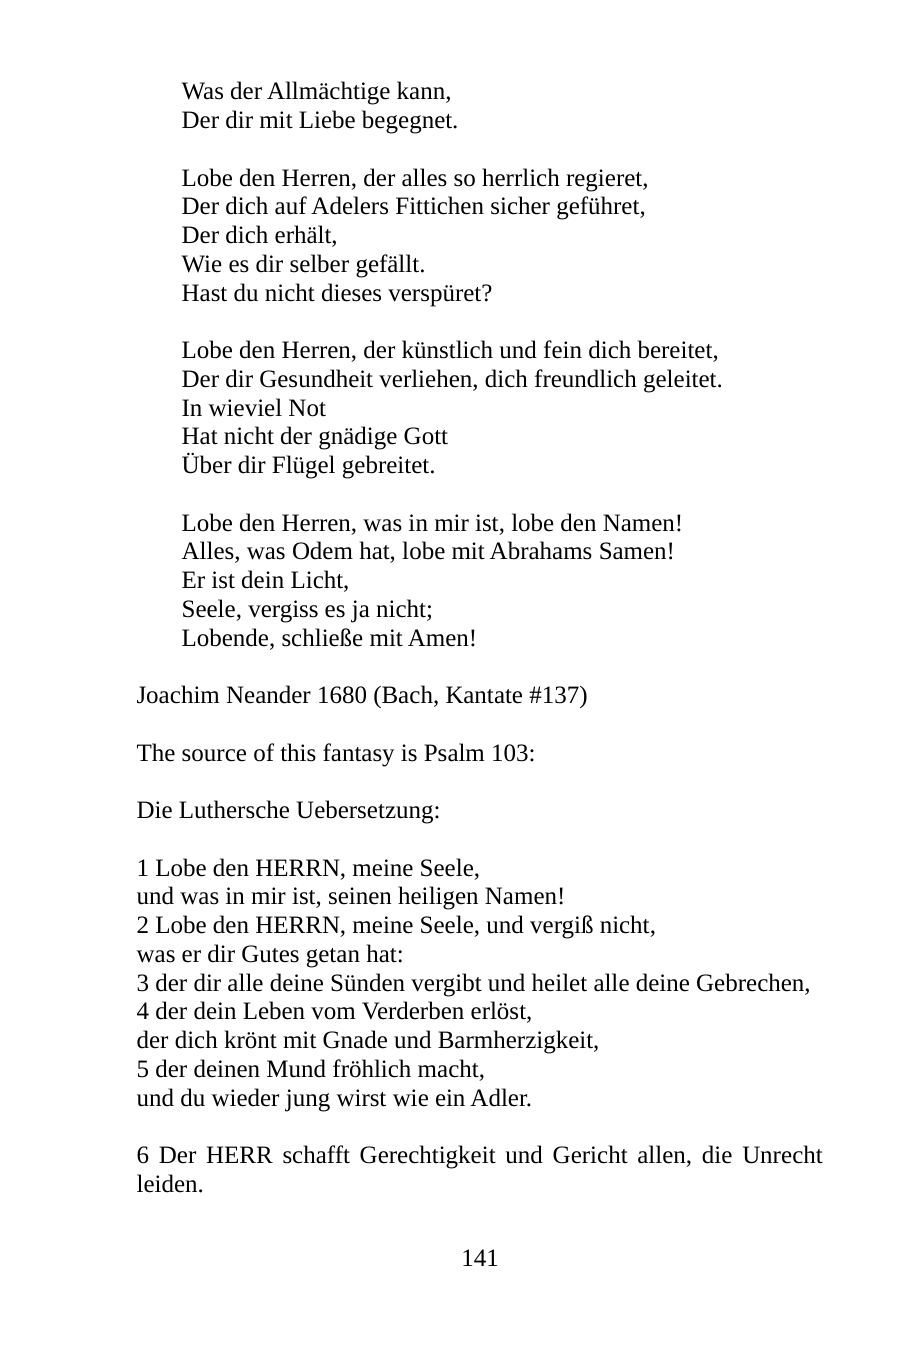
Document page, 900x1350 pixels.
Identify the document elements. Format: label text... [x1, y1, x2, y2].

text Der dich auf Adelers Fittichen sicher geführet, [181, 191, 823, 220]
text und was in mir ist, seinen heiligen Namen! [136, 881, 823, 910]
text Hast du nicht dieses verspüret? [181, 278, 823, 306]
text Was der Allmächtige kann, [181, 76, 823, 105]
text 4 der dein Leben vom Verderben erlöst, [136, 996, 823, 1025]
text The source of this fantasy is Psalm 103: [136, 738, 823, 766]
text 2 Lobe den HERRN, meine Seele, und vergiß nicht, [136, 910, 823, 939]
text Der dir mit Liebe begegnet. [181, 105, 823, 134]
text 3 der dir alle deine Sünden vergibt und heilet alle deine Gebrechen, [136, 968, 823, 996]
text Wie es dir selber gefällt. [181, 249, 823, 278]
text Lobe den Herren, der künstlich und fein dich bereitet, [181, 335, 823, 364]
text Die Luthersche Uebersetzung: [136, 795, 823, 824]
text Joachim Neander 1680 (Bach, Kantate #137) [136, 680, 823, 709]
text 5 der deinen Mund fröhlich macht, [136, 1054, 823, 1083]
text was er dir Gutes getan hat: [136, 939, 823, 968]
text Lobe den Herren, was in mir ist, lobe den Namen! [181, 508, 823, 536]
text Über dir Flügel gebreitet. [181, 450, 823, 479]
text In wieviel Not [181, 393, 823, 421]
text der dich krönt mit Gnade und Barmherzigkeit, [136, 1025, 823, 1054]
text Alles, was Odem hat, lobe mit Abrahams Samen! [181, 536, 823, 565]
text Lobe den Herren, der alles so herrlich regieret, [181, 163, 823, 191]
text 6 Der HERR schafft Gerechtigkeit und Gericht allen, die Unrecht leiden. [136, 1140, 823, 1198]
text Seele, vergiss es ja nicht; [181, 594, 823, 623]
text Der dich erhält, [181, 220, 823, 249]
text Lobende, schließe mit Amen! [181, 623, 823, 651]
text Der dir Gesundheit verliehen, dich freundlich geleitet. [181, 364, 823, 393]
text Er ist dein Licht, [181, 565, 823, 594]
text und du wieder jung wirst wie ein Adler. [136, 1083, 823, 1111]
text 1 Lobe den HERRN, meine Seele, [136, 853, 823, 881]
text Hat nicht der gnädige Gott [181, 421, 823, 450]
